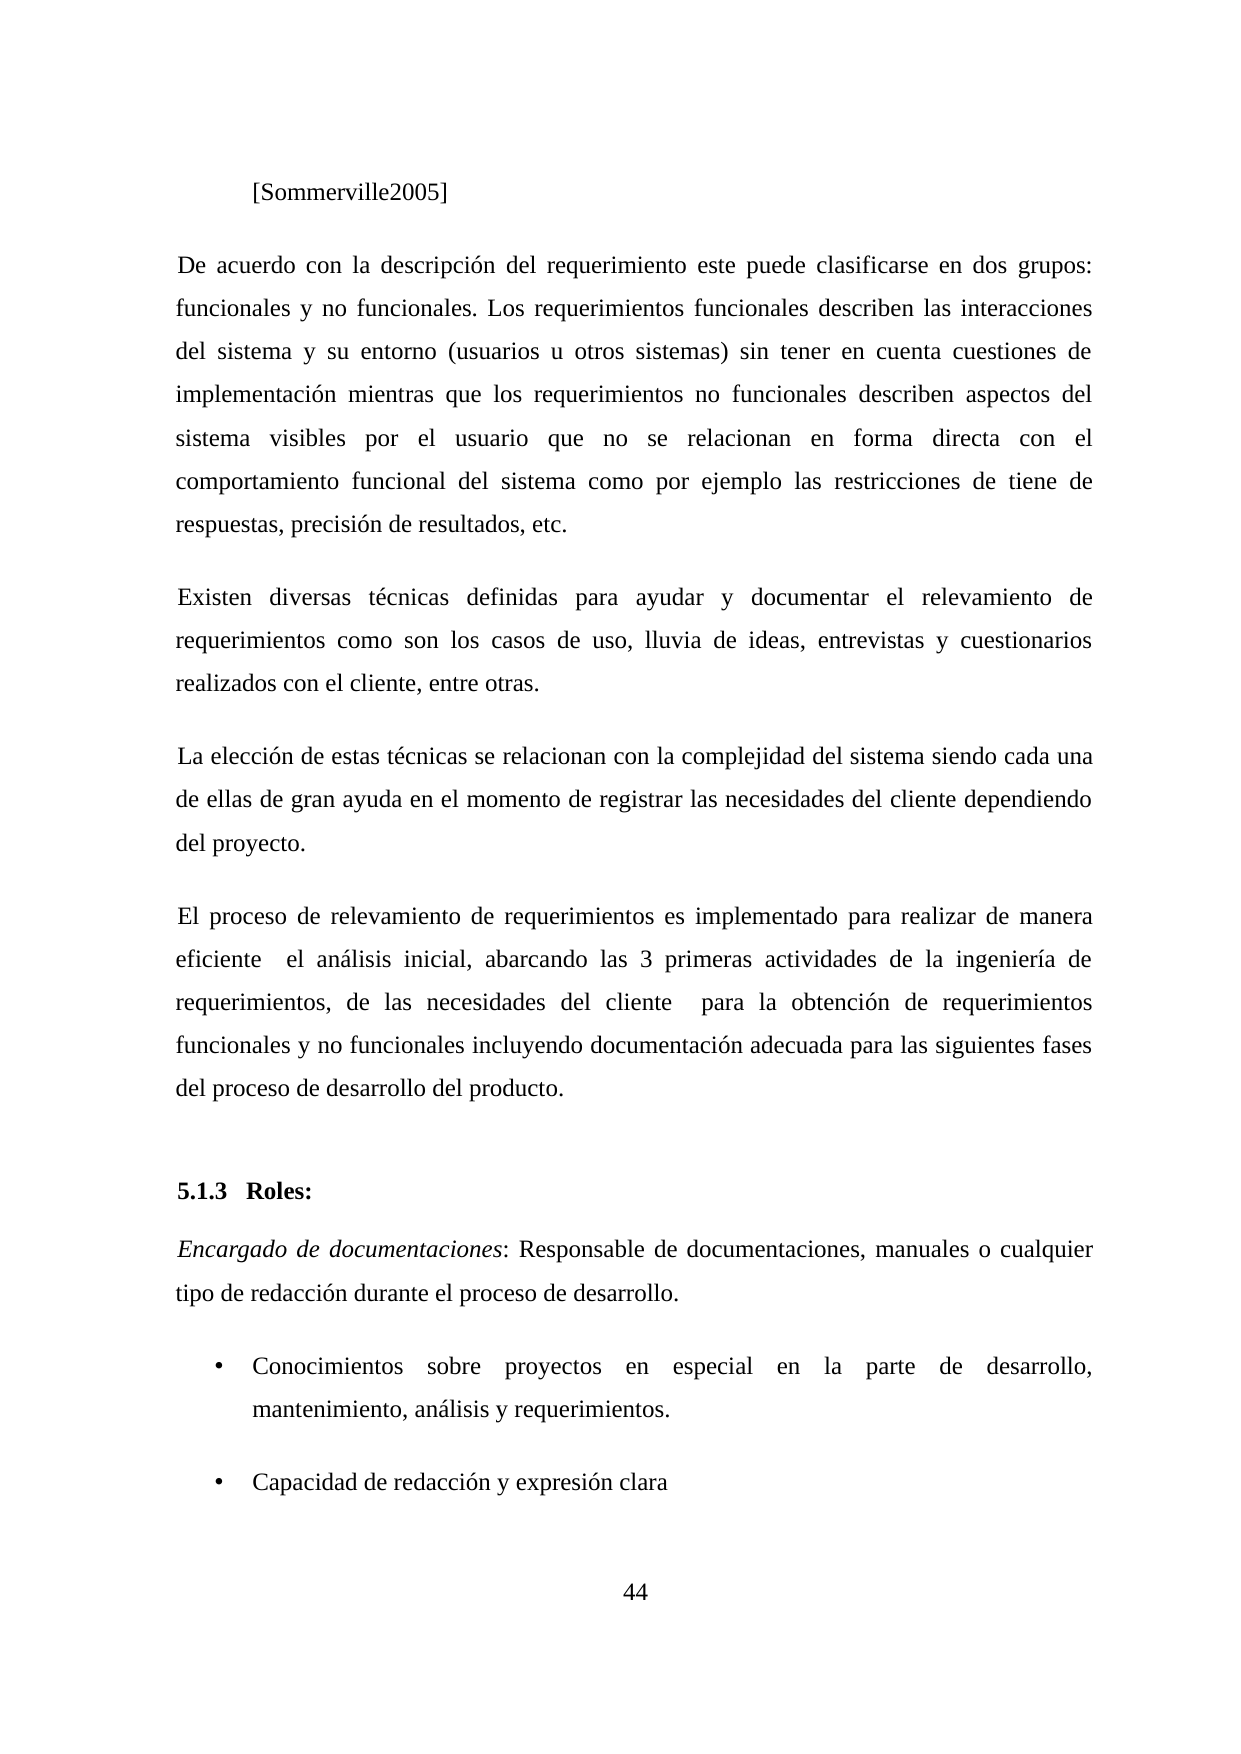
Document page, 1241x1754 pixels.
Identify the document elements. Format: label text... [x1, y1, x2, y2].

text De acuerdo con la descripción del requerimiento este puede clasificarse en dos grupos: funcionales y no funcionales. Los requerimientos funcionales describen las interacciones del sistema y su entorno (usuarios u otros sistemas) sin tener en cuenta cuestiones de implementación mientras que los requerimientos no funcionales describen aspectos del sistema visibles por el usuario que no se relacionan en forma directa con el comportamiento funcional del sistema como por ejemplo las restricciones de tiene de respuestas, precisión de resultados, etc. [175, 250, 1093, 538]
text La elección de estas técnicas se relacionan con la complejidad del sistema siendo cada una de ellas de gran ayuda en el momento de registrar las necesidades del cliente dependiendo del proyecto. [175, 741, 1093, 856]
list Capacidad de redacción y expresión clara [214, 1467, 1093, 1496]
text El proceso de relevamiento de requerimientos es implementado para realizar de manera eficiente el análisis inicial, abarcando las 3 primeras actividades de la ingeniería de requerimientos, de las necesidades del cliente para la obtención de requerimientos funcionales y no funcionales incluyendo documentación adecuada para las siguientes fases del proceso de desarrollo del producto. [175, 901, 1093, 1102]
list Conocimientos sobre proyectos en especial en la parte de desarrollo, mantenimiento, análisis y requerimientos. [214, 1351, 1093, 1423]
text 5.1.3 Roles: [177, 1176, 1093, 1205]
text Existen diversas técnicas definidas para ayudar y documentar el relevamiento de requerimientos como son los casos de uso, lluvia de ideas, entrevistas y cuestionarios realizados con el cliente, entre otras. [175, 582, 1093, 697]
text Encargado de documentaciones: Responsable de documentaciones, manuales o cualquier tipo de redacción durante el proceso de desarrollo. [175, 1234, 1093, 1306]
list [Sommerville2005] [214, 177, 1093, 206]
